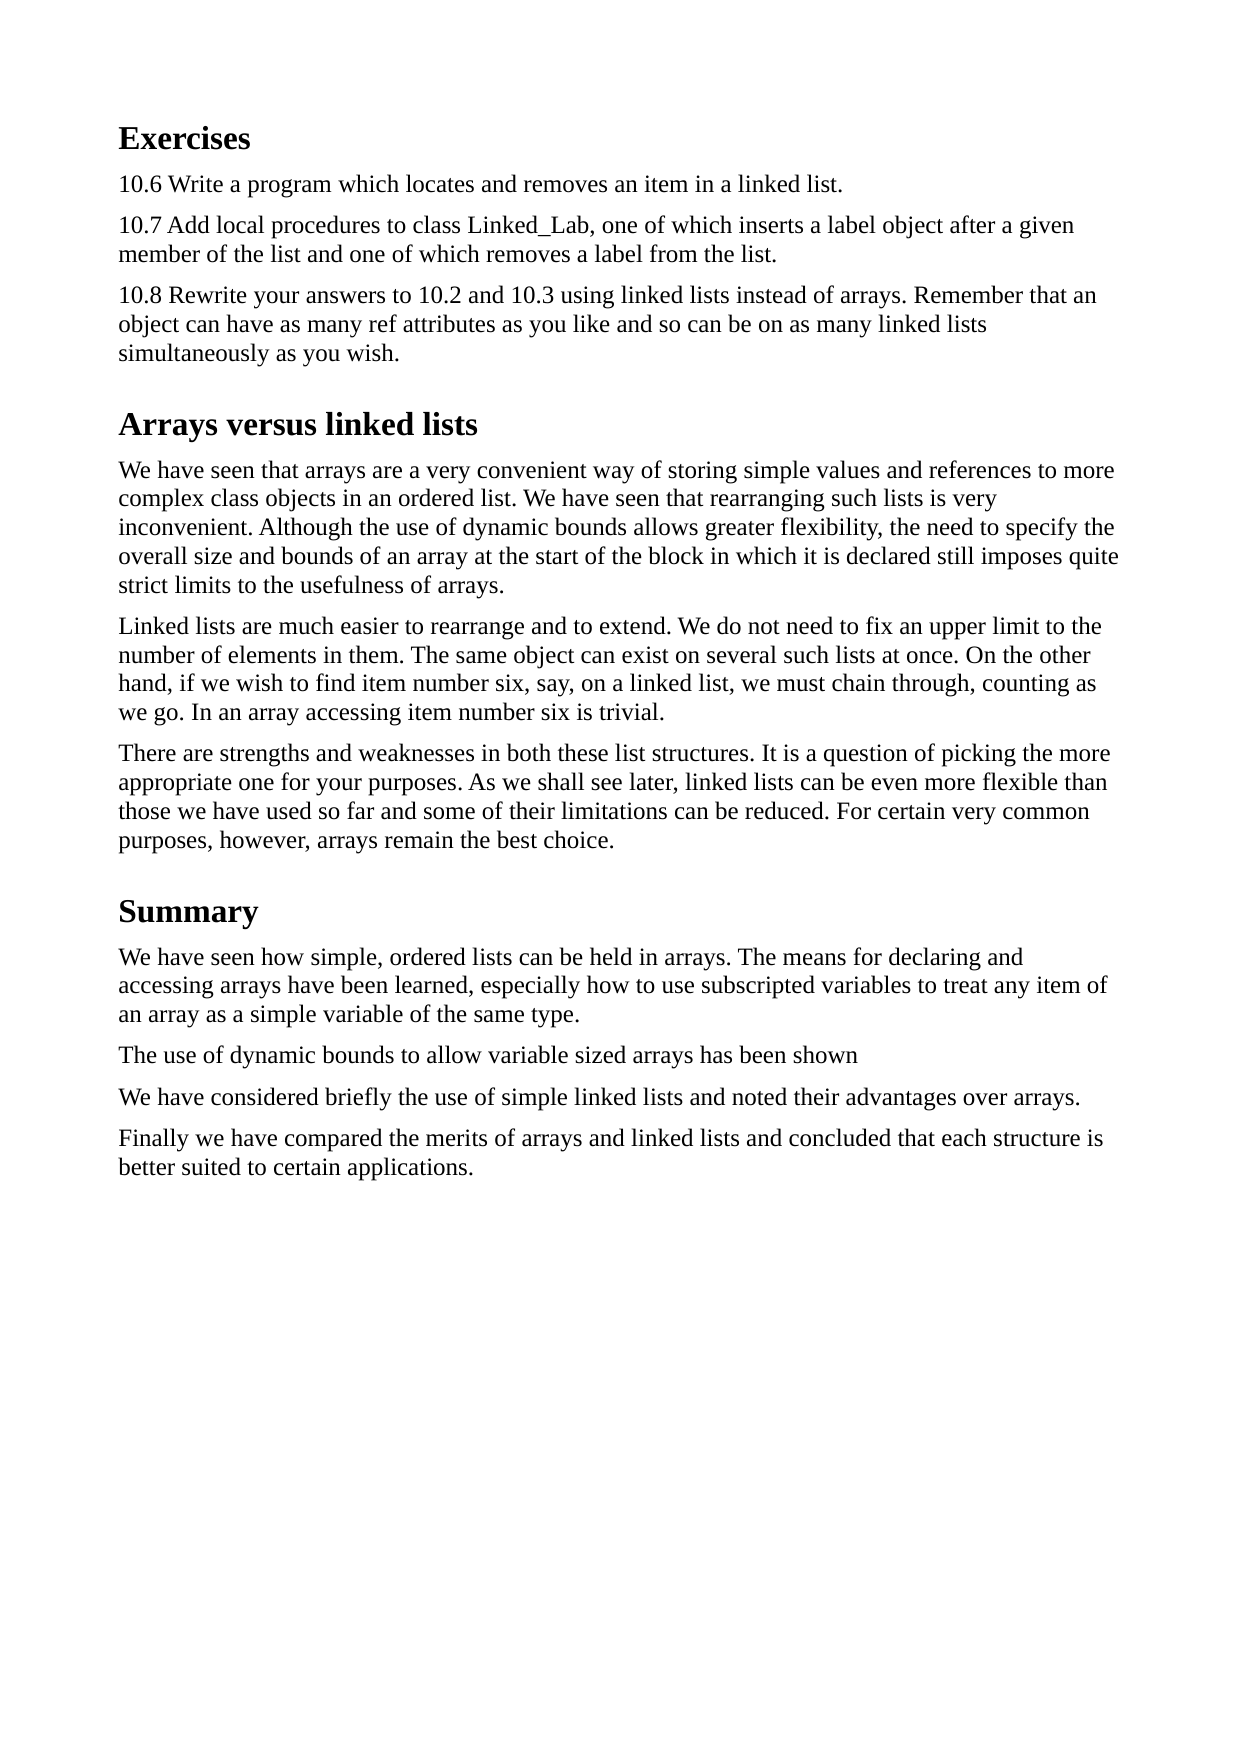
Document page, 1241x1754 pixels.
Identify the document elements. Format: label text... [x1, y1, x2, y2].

text Linked lists are much easier to rearrange and to extend. We do not need to fix an upper limit to the number of elements in them. The same object can exist on several such lists at once. On the other hand, if we wish to find item number six, say, on a linked list, we must chain through, counting as we go. In an array accessing item number six is trivial. [118, 611, 1122, 726]
text Finally we have compared the merits of arrays and linked lists and concluded that each structure is better suited to certain applications. [118, 1123, 1122, 1181]
subtitle Arrays versus linked lists [118, 404, 1122, 442]
text We have seen that arrays are a very convenient way of storing simple values and references to more complex class objects in an ordered list. We have seen that rearranging such lists is very inconvenient. Although the use of dynamic bounds allows greater flexibility, the need to specify the overall size and bounds of an array at the start of the block in which it is declared still imposes quite strict limits to the usefulness of arrays. [118, 455, 1122, 598]
subtitle Summary [118, 891, 1122, 929]
text The use of dynamic bounds to allow variable sized arrays has been shown [118, 1041, 1122, 1069]
text 10.6 Write a program which locates and removes an item in a linked list. [118, 169, 1122, 198]
text We have seen how simple, ordered lists can be held in arrays. The means for declaring and accessing arrays have been learned, especially how to use subscripted variables to treat any item of an array as a simple variable of the same type. [118, 942, 1122, 1028]
text 10.8 Rewrite your answers to 10.2 and 10.3 using linked lists instead of arrays. Remember that an object can have as many ref attributes as you like and so can be on as many linked lists simultaneously as you wish. [118, 280, 1122, 366]
text There are strengths and weaknesses in both these list structures. It is a question of picking the more appropriate one for your purposes. As we shall see later, linked lists can be even more flexible than those we have used so far and some of their limitations can be reduced. For certain very common purposes, however, arrays remain the best choice. [118, 738, 1122, 853]
text We have considered briefly the use of simple linked lists and noted their advantages over arrays. [118, 1082, 1122, 1111]
text 10.7 Add local procedures to class Linked_Lab, one of which inserts a label object after a given member of the list and one of which removes a label from the list. [118, 210, 1122, 268]
subtitle Exercises [118, 118, 1122, 156]
